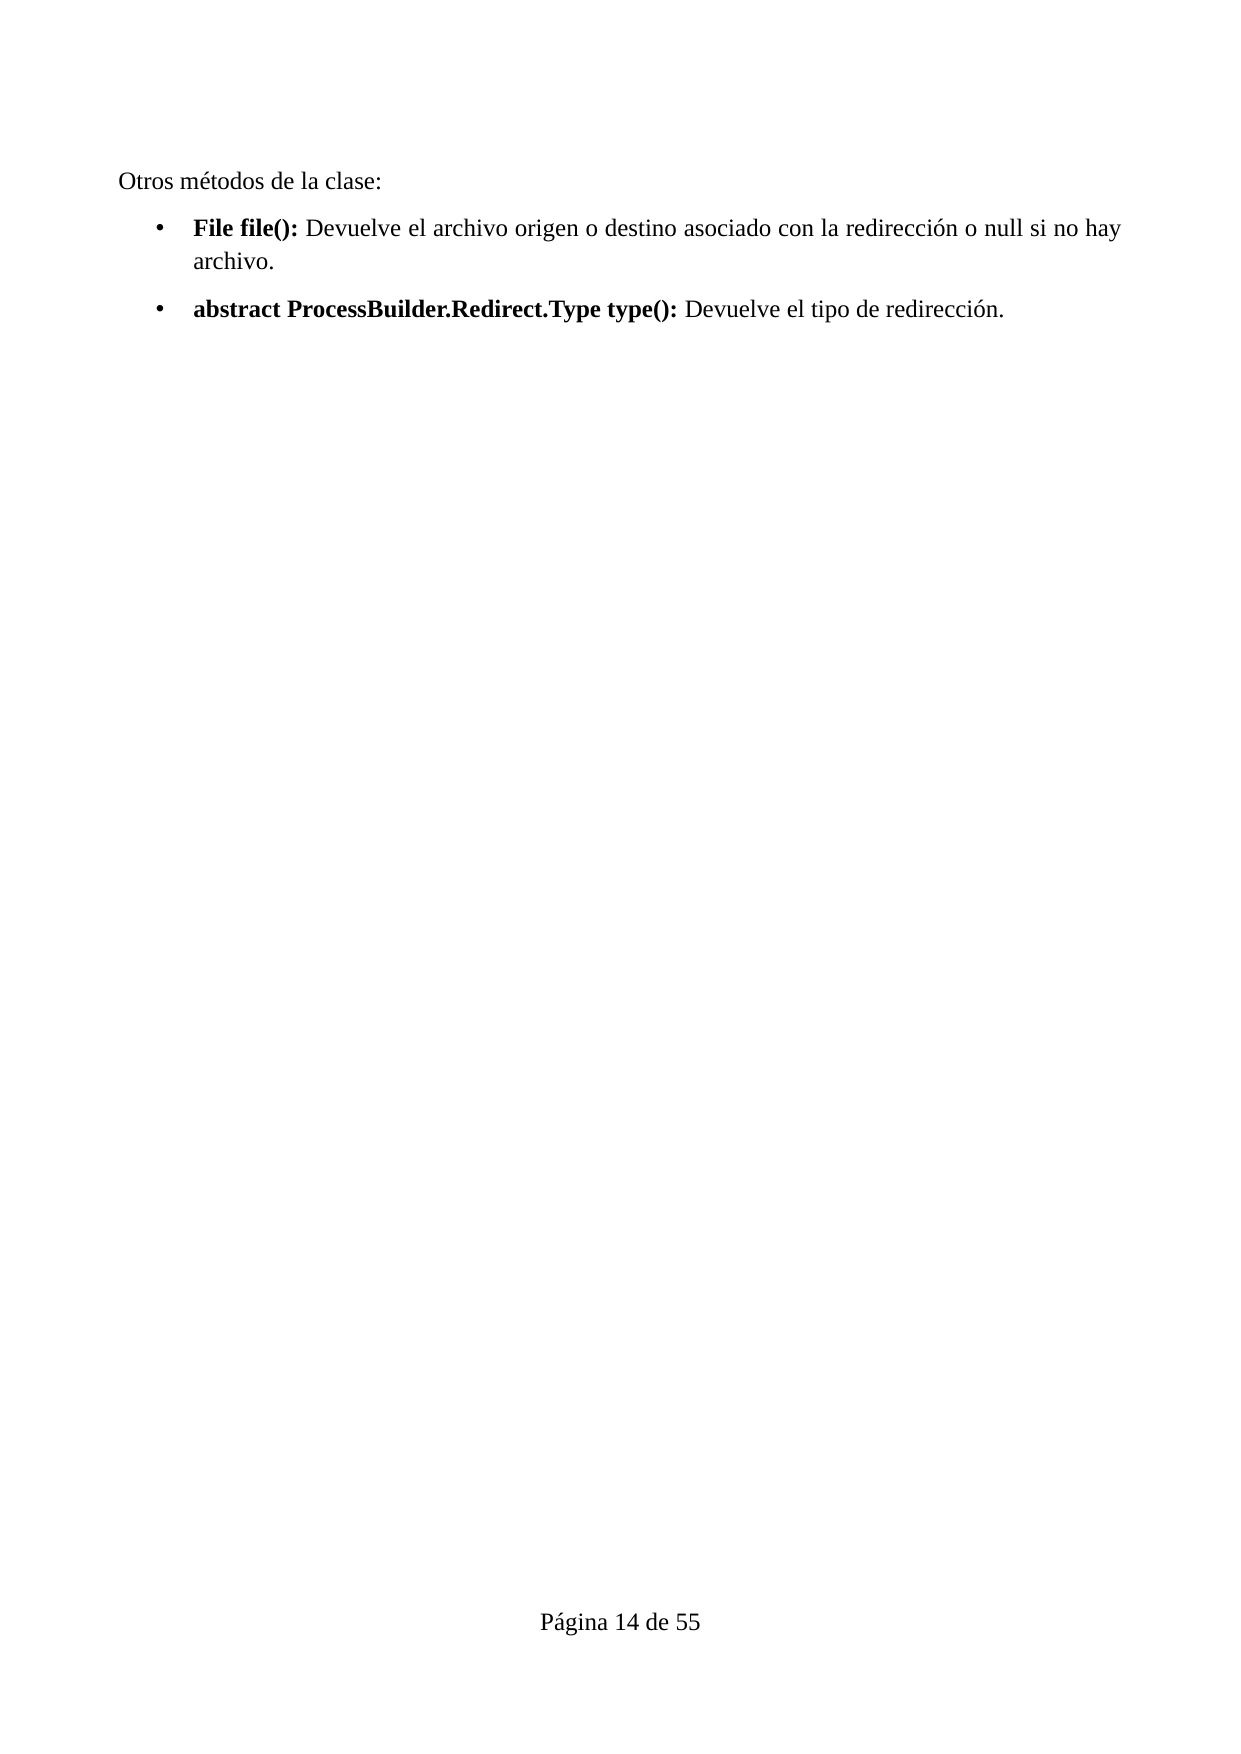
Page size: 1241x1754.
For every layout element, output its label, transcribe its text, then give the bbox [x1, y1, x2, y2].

list File file(): Devuelve el archivo origen o destino asociado con la redirección o null si no hay archivo. [156, 213, 1122, 275]
text Otros métodos de la clase: [118, 166, 1122, 194]
list abstract ProcessBuilder.Redirect.Type type(): Devuelve el tipo de redirección. [156, 294, 1122, 323]
